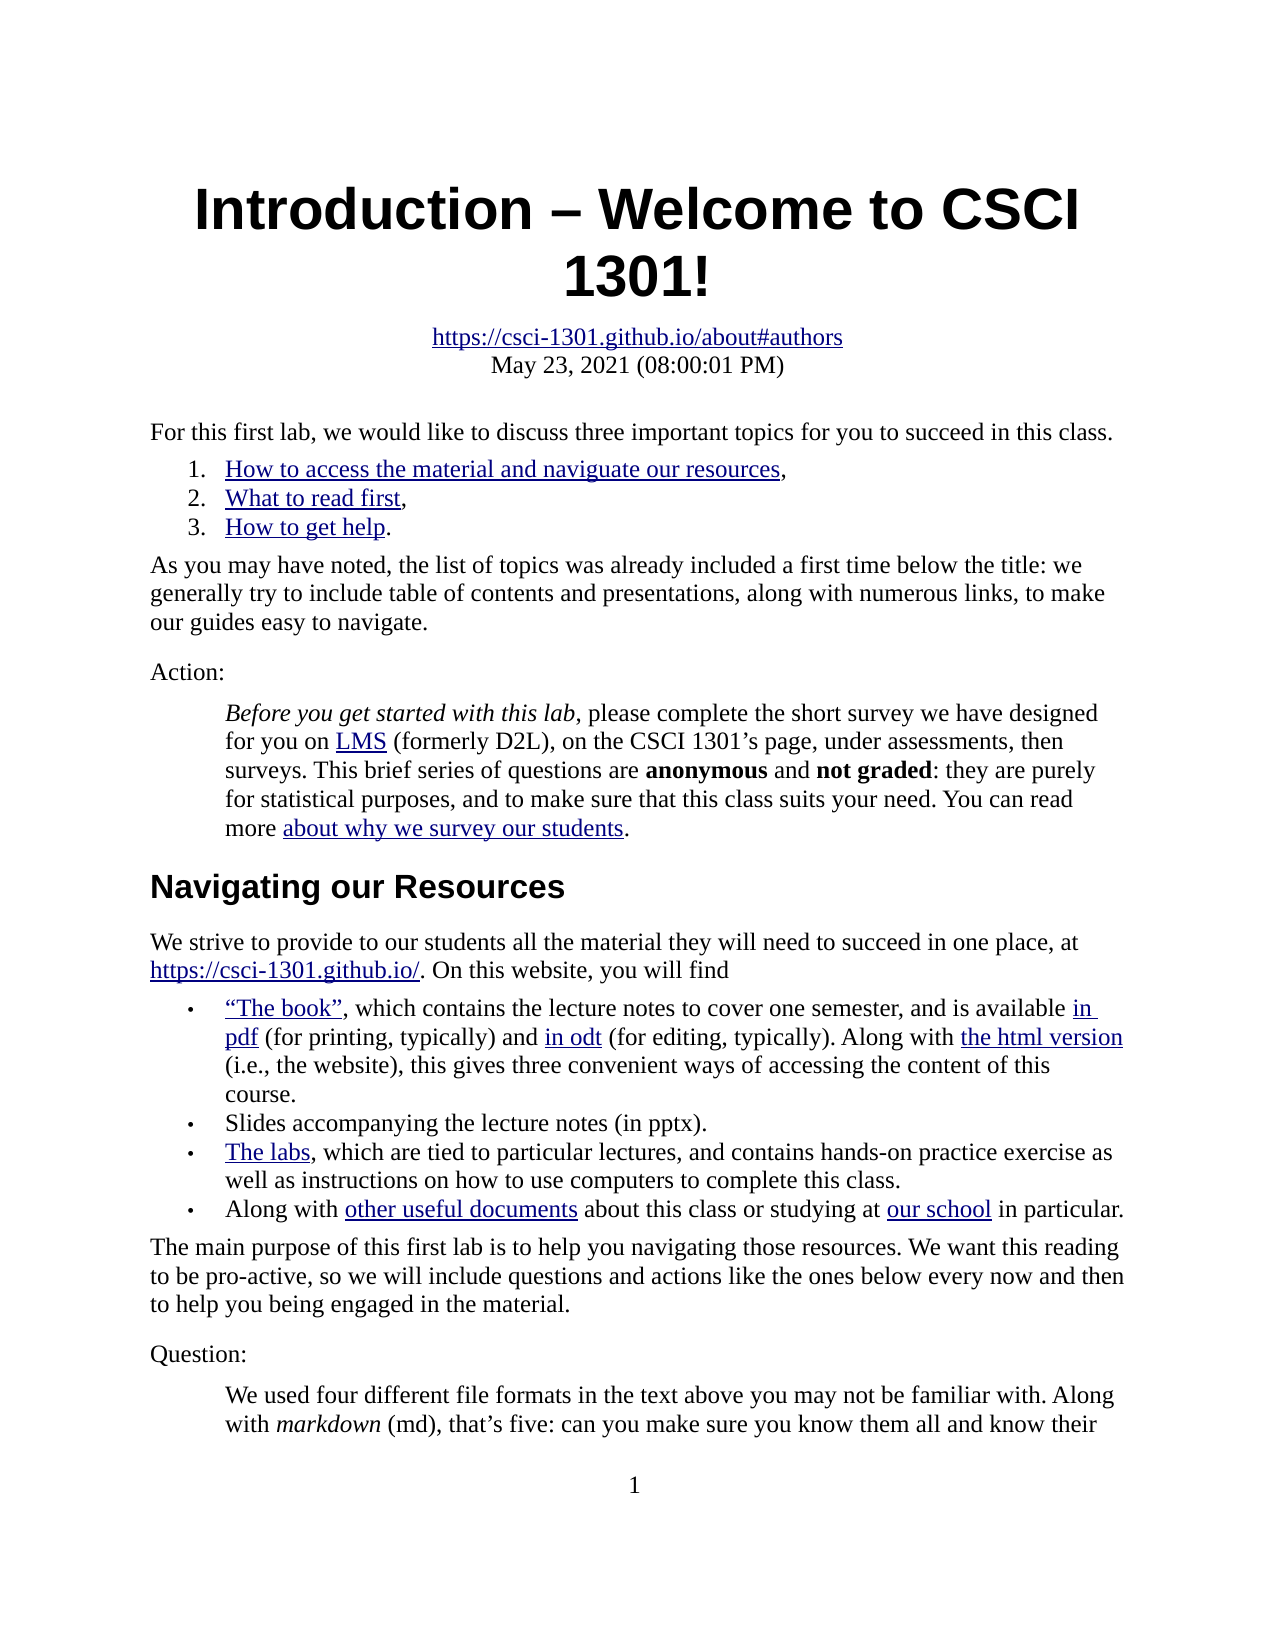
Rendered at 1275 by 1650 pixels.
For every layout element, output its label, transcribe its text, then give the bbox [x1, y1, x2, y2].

text For this first lab, we would like to discuss three important topics for you to succeed in this class. [150, 417, 1125, 446]
list Along with other useful documents about this class or studying at our school in particular. [187, 1194, 1125, 1223]
list Slides accompanying the lecture notes (in pptx). [187, 1108, 1125, 1137]
title Introduction – Welcome to CSCI 1301! [150, 175, 1125, 309]
text https://csci-1301.github.io/about#authors [150, 322, 1125, 350]
list “The book”, which contains the lecture notes to cover one semester, and is available in pdf (for printing, typically) and in odt (for editing, typically). Along with the html version (i.e., the website), this gives three convenient ways of accessing the content of this course. [187, 993, 1125, 1108]
list How to get help. [187, 512, 1125, 541]
text We strive to provide to our students all the material they will need to succeed in one place, at https://csci-1301.github.io/. On this website, you will find [150, 927, 1125, 984]
list How to access the material and naviguate our resources, [187, 454, 1125, 483]
text Action: [150, 657, 1125, 686]
text The main purpose of this first lab is to help you navigating those resources. We want this reading to be pro-active, so we will include questions and actions like the ones below every now and then to help you being engaged in the material. [150, 1232, 1125, 1318]
list The labs, which are tied to particular lectures, and contains hands-on practice exercise as well as instructions on how to use computers to complete this class. [187, 1137, 1125, 1194]
text May 23, 2021 (08:00:01 PM) [150, 350, 1125, 379]
text Question: [150, 1339, 1125, 1368]
text As you may have noted, the list of topics was already included a first time below the title: we generally try to include table of contents and presentations, along with numerous links, to make our guides easy to navigate. [150, 550, 1125, 636]
text Before you get started with this lab, please complete the short survey we have designed for you on LMS (formerly D2L), on the CSCI 1301’s page, under assessments, then surveys. This brief series of questions are anonymous and not graded: they are purely for statistical purposes, and to make sure that this class suits your need. You can read more about why we survey our students. [225, 698, 1125, 841]
text We used four different file formats in the text above you may not be familiar with. Along with markdown (md), that’s five: can you make sure you know them all and know their [225, 1380, 1125, 1437]
subtitle Navigating our Resources [150, 866, 1125, 905]
list What to read first, [187, 483, 1125, 512]
